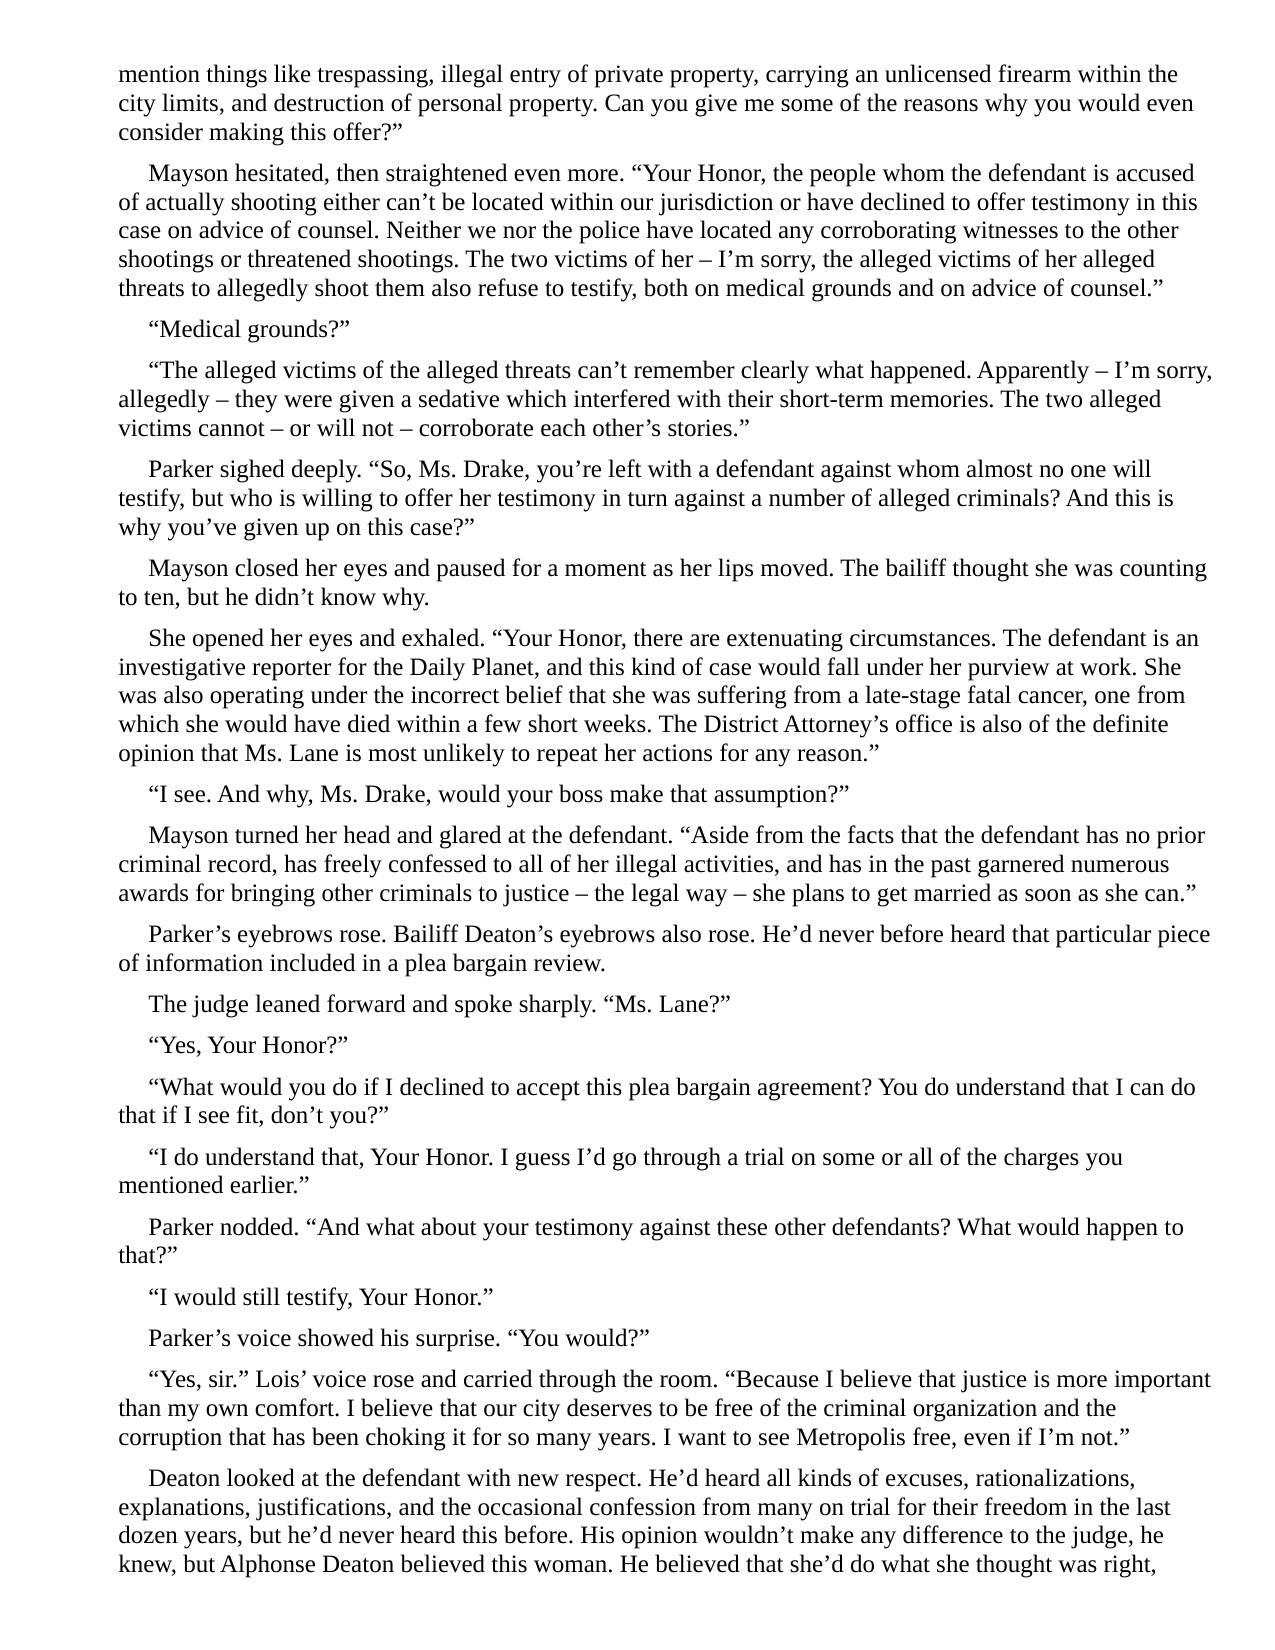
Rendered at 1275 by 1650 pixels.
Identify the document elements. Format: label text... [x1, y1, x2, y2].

text “Yes, sir.” Lois’ voice rose and carried through the room. “Because I believe that justice is more important than my own comfort. I believe that our city deserves to be free of the criminal organization and the corruption that has been choking it for so many years. I want to see Metropolis free, even if I’m not.” [118, 1364, 1216, 1450]
text “I would still testify, Your Honor.” [118, 1282, 1216, 1310]
text Parker nodded. “And what about your testimony against these other defendants? What would happen to that?” [118, 1212, 1216, 1269]
text The judge leaned forward and spoke sharply. “Ms. Lane?” [118, 989, 1216, 1018]
text Parker sighed deeply. “So, Ms. Drake, you’re left with a defendant against whom almost no one will testify, but who is willing to offer her testimony in turn against a number of alleged criminals? And this is why you’ve given up on this case?” [118, 454, 1216, 540]
text Deaton looked at the defendant with new respect. He’d heard all kinds of excuses, rationalizations, explanations, justifications, and the occasional confession from many on trial for their freedom in the last dozen years, but he’d never heard this before. His opinion wouldn’t make any difference to the judge, he knew, but Alphonse Deaton believed this woman. He believed that she’d do what she thought was right, [118, 1463, 1216, 1578]
text Mayson turned her head and glared at the defendant. “Aside from the facts that the defendant has no prior criminal record, has freely confessed to all of her illegal activities, and has in the past garnered numerous awards for bringing other criminals to justice – the legal way – she plans to get married as soon as she can.” [118, 820, 1216, 907]
text “Medical grounds?” [118, 314, 1216, 343]
text Parker’s eyebrows rose. Bailiff Deaton’s eyebrows also rose. He’d never before heard that particular piece of information included in a plea bargain review. [118, 919, 1216, 977]
text “I see. And why, Ms. Drake, would your boss make that assumption?” [118, 779, 1216, 808]
text She opened her eyes and exhaled. “Your Honor, there are extenuating circumstances. The defendant is an investigative reporter for the Daily Planet, and this kind of case would fall under her purview at work. She was also operating under the incorrect belief that she was suffering from a late-stage fatal cancer, one from which she would have died within a few short weeks. The District Attorney’s office is also of the definite opinion that Ms. Lane is most unlikely to repeat her actions for any reason.” [118, 623, 1216, 767]
text “Yes, Your Honor?” [118, 1030, 1216, 1059]
text “What would you do if I declined to accept this plea bargain agreement? You do understand that I can do that if I see fit, don’t you?” [118, 1072, 1216, 1129]
text mention things like trespassing, illegal entry of private property, carrying an unlicensed firearm within the city limits, and destruction of personal property. Can you give me some of the reasons why you would even consider making this offer?” [118, 59, 1216, 145]
text Mayson hesitated, then straightened even more. “Your Honor, the people whom the defendant is accused of actually shooting either can’t be located within our jurisdiction or have declined to offer testimony in this case on advice of counsel. Neither we nor the police have located any corroborating witnesses to the other shootings or threatened shootings. The two victims of her – I’m sorry, the alleged victims of her alleged threats to allegedly shoot them also refuse to testify, both on medical grounds and on advice of counsel.” [118, 158, 1216, 302]
text Parker’s voice showed his surprise. “You would?” [118, 1323, 1216, 1352]
text “The alleged victims of the alleged threats can’t remember clearly what happened. Apparently – I’m sorry, allegedly – they were given a sedative which interfered with their short-term memories. The two alleged victims cannot – or will not – corroborate each other’s stories.” [118, 355, 1216, 442]
text Mayson closed her eyes and paused for a moment as her lips moved. The bailiff thought she was counting to ten, but he didn’t know why. [118, 553, 1216, 610]
text “I do understand that, Your Honor. I guess I’d go through a trial on some or all of the charges you mentioned earlier.” [118, 1142, 1216, 1199]
